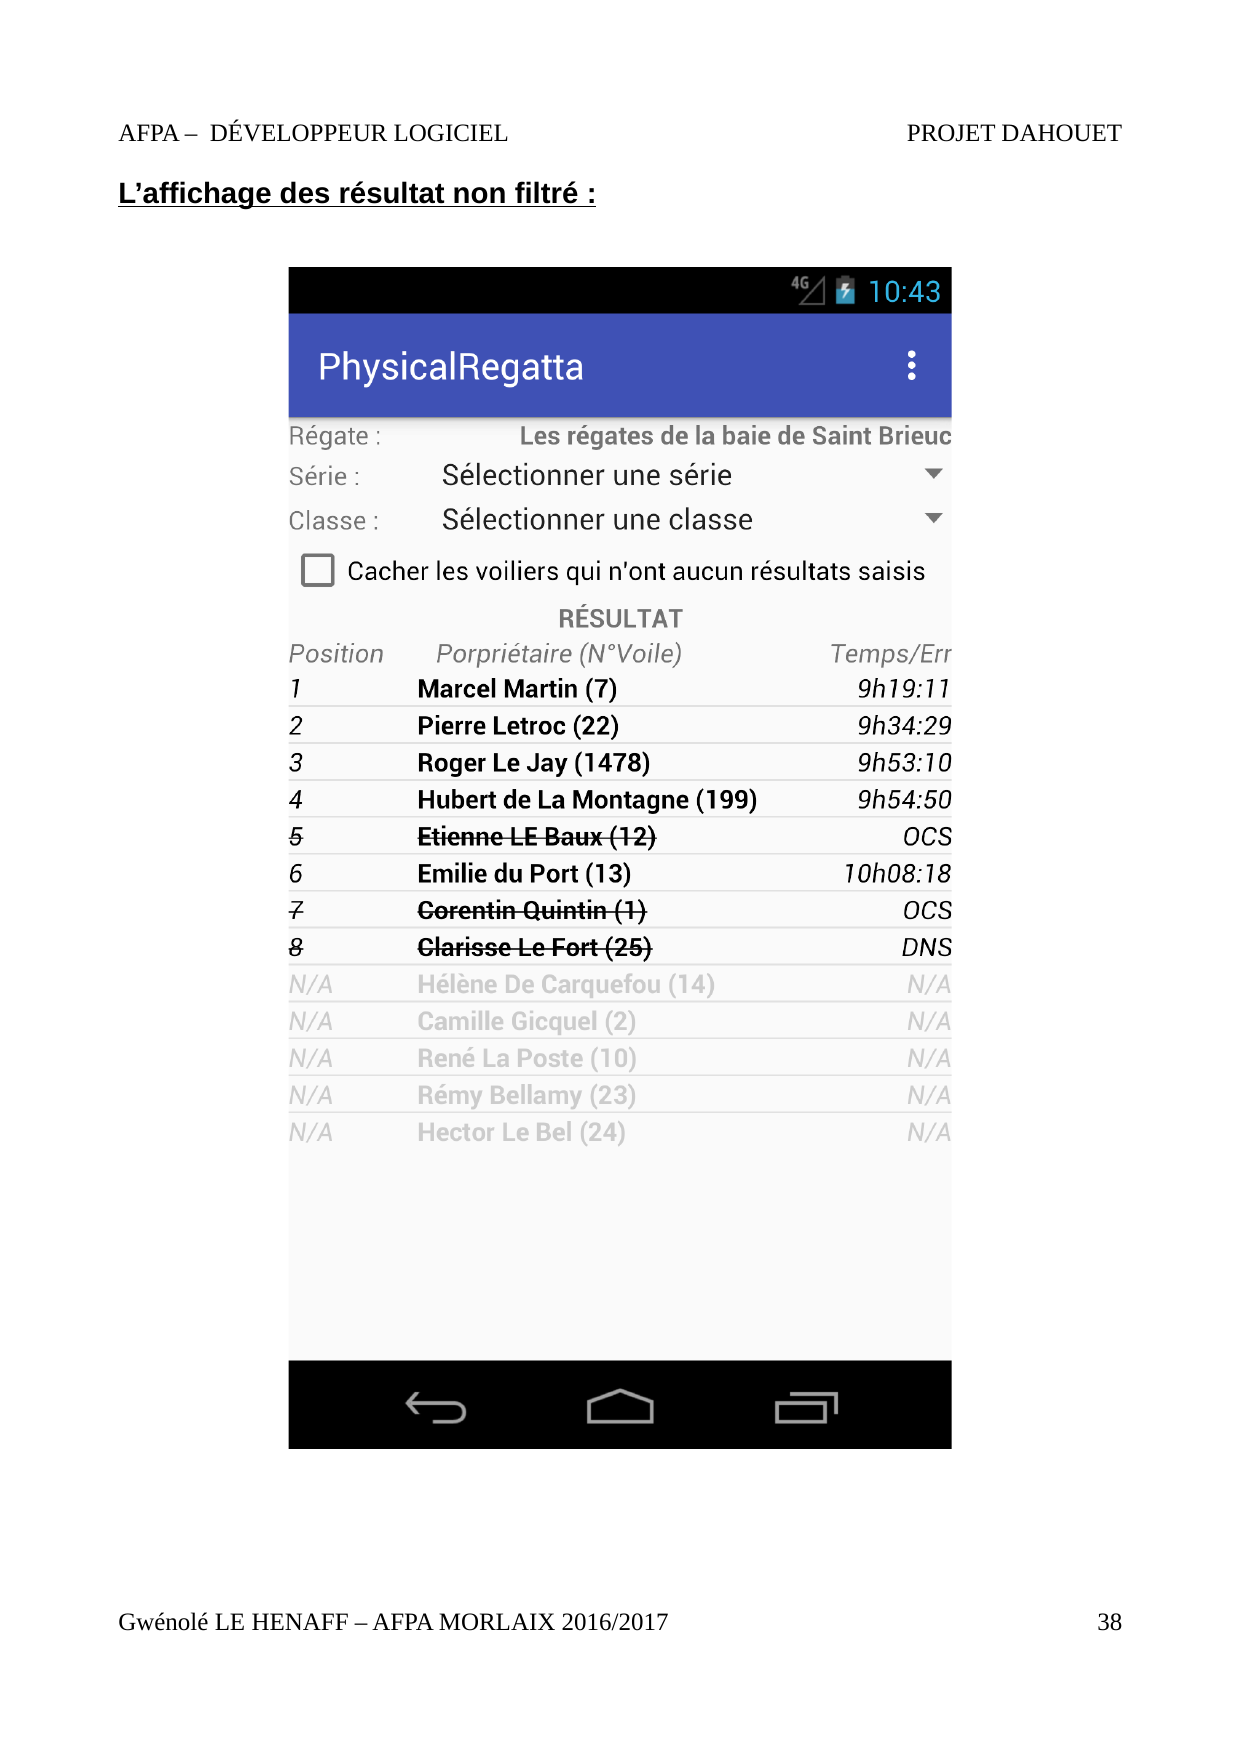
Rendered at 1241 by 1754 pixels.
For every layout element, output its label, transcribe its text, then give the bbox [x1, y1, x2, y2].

picture [288, 267, 952, 1449]
text L’affichage des résultat non filtré : [118, 176, 1122, 210]
